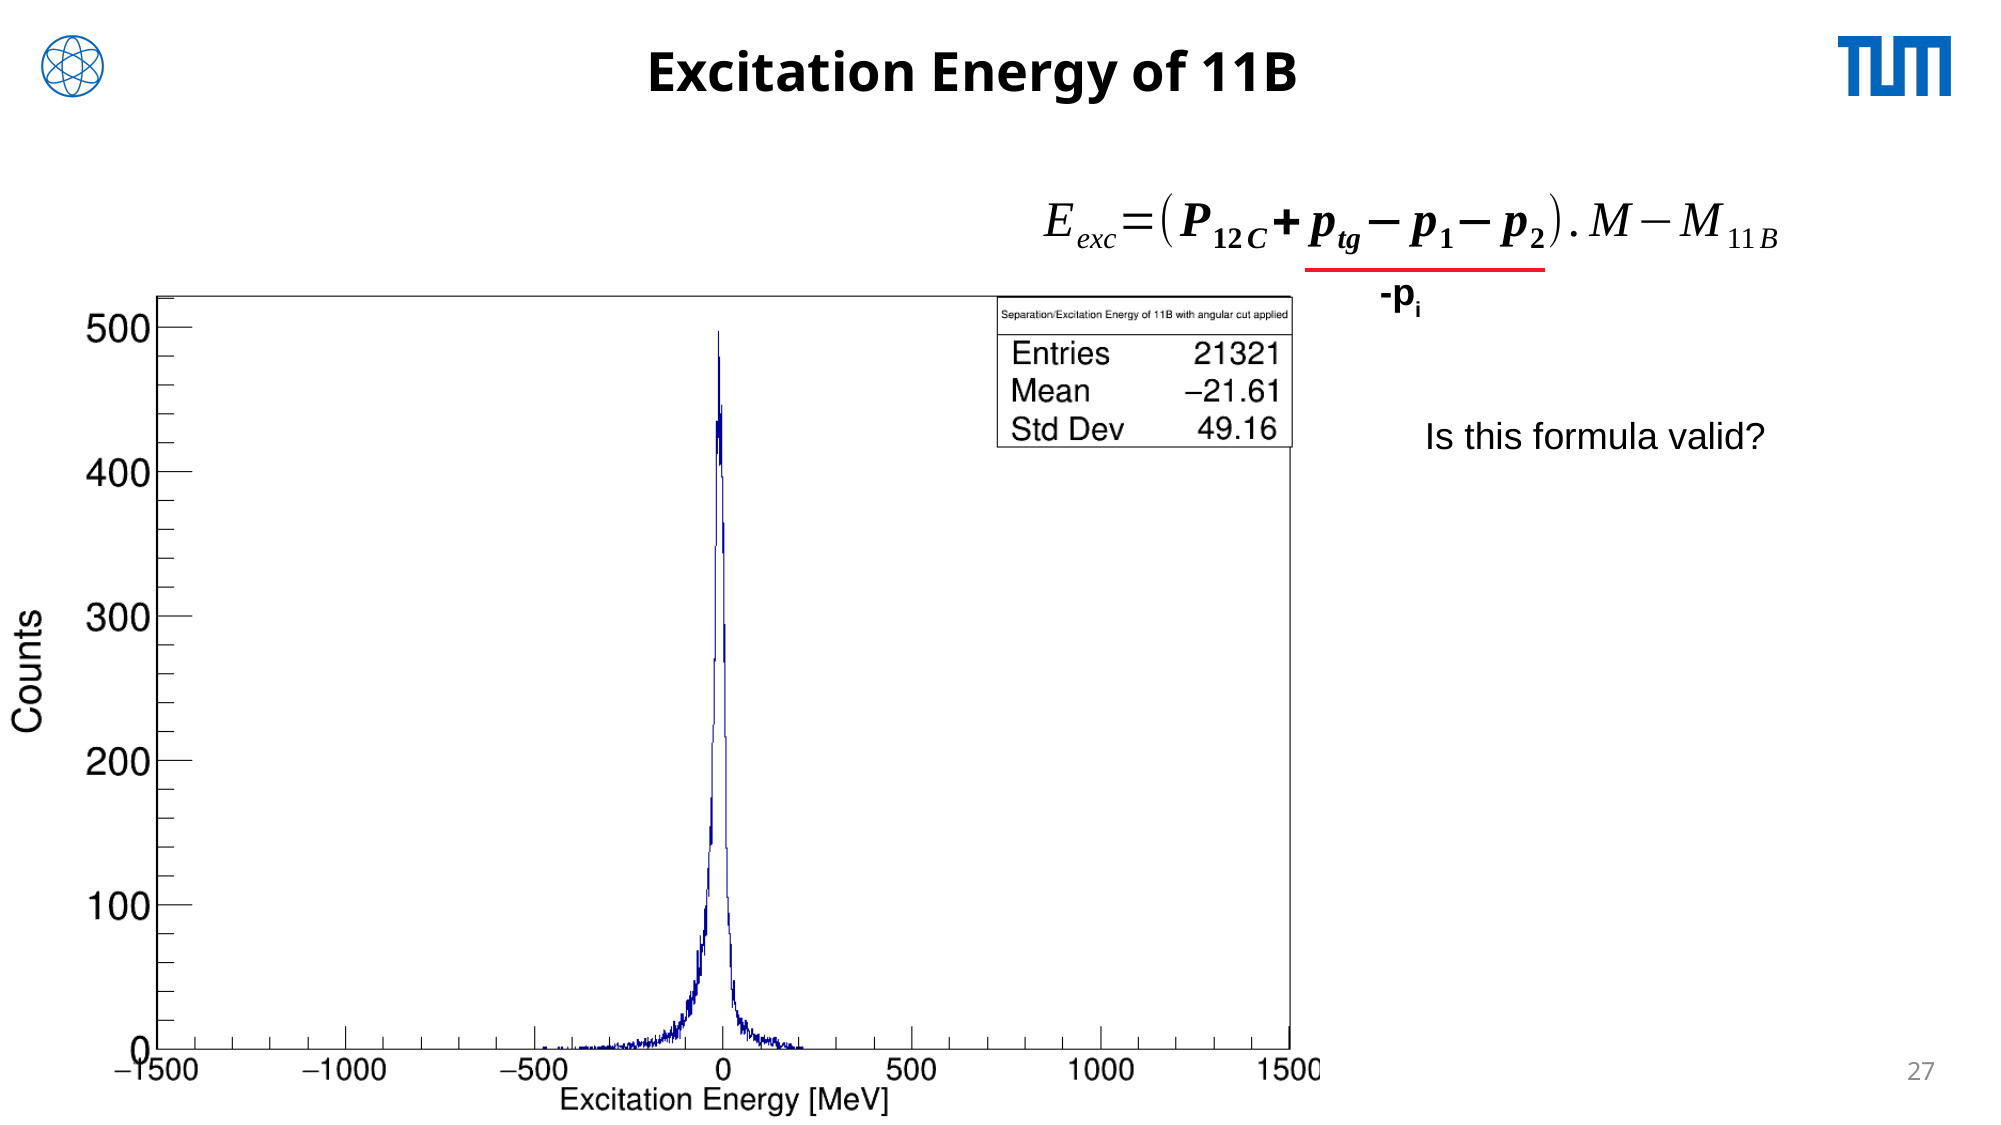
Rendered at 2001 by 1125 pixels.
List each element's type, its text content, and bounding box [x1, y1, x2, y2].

text_box -pi [1365, 264, 1456, 330]
text_box Is this formula valid? [1410, 408, 1981, 465]
slide_number [1500, 1042, 1951, 1103]
chart [1034, 191, 1786, 255]
title Excitation Energy of 11B [137, 32, 1809, 109]
picture [36, 30, 108, 101]
picture [1838, 36, 1951, 96]
picture [0, 284, 1320, 1125]
